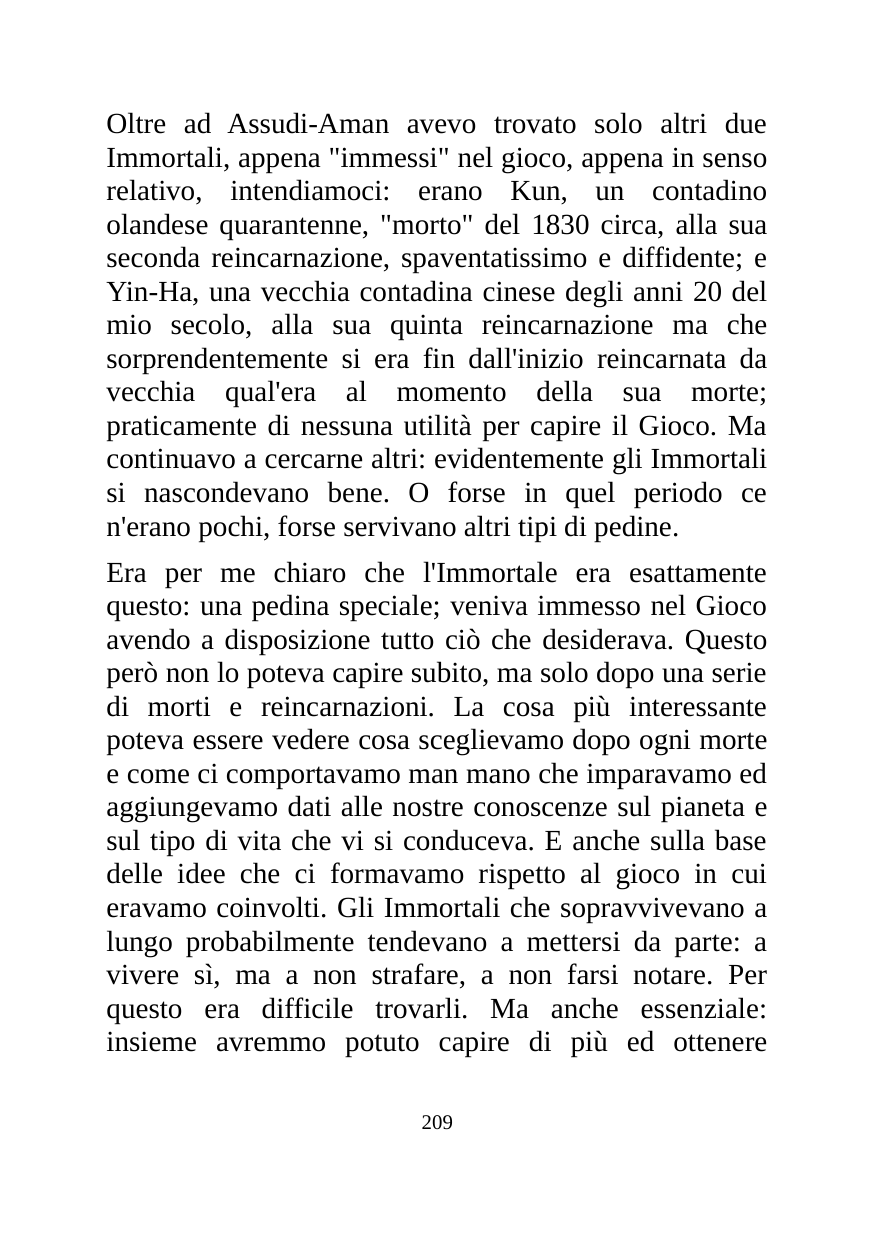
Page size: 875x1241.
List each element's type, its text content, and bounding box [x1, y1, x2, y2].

text Era per me chiaro che l'Immortale era esattamente questo: una pedina speciale; veniva immesso nel Gioco avendo a disposizione tutto ciò che desiderava. Questo però non lo poteva capire subito, ma solo dopo una serie di morti e reincarnazioni. La cosa più interessante poteva essere vedere cosa sceglievamo dopo ogni morte e come ci comportavamo man mano che imparavamo ed aggiungevamo dati alle nostre conoscenze sul pianeta e sul tipo di vita che vi si conduceva. E anche sulla base delle idee che ci formavamo rispetto al gioco in cui eravamo coinvolti. Gli Immortali che sopravvivevano a lungo probabilmente tendevano a mettersi da parte: a vivere sì, ma a non strafare, a non farsi notare. Per questo era difficile trovarli. Ma anche essenziale: insieme avremmo potuto capire di più ed ottenere [106, 555, 768, 1058]
text Oltre ad Assudi-Aman avevo trovato solo altri due Immortali, appena "immessi" nel gioco, appena in senso relativo, intendiamoci: erano Kun, un contadino olandese quarantenne, "morto" del 1830 circa, alla sua seconda reincarnazione, spaventatissimo e diffidente; e Yin-Ha, una vecchia contadina cinese degli anni 20 del mio secolo, alla sua quinta reincarnazione ma che sorprendentemente si era fin dall'inizio reincarnata da vecchia qual'era al momento della sua morte; praticamente di nessuna utilità per capire il Gioco. Ma continuavo a cercarne altri: evidentemente gli Immortali si nascondevano bene. O forse in quel periodo ce n'erano pochi, forse servivano altri tipi di pedine. [106, 106, 768, 542]
